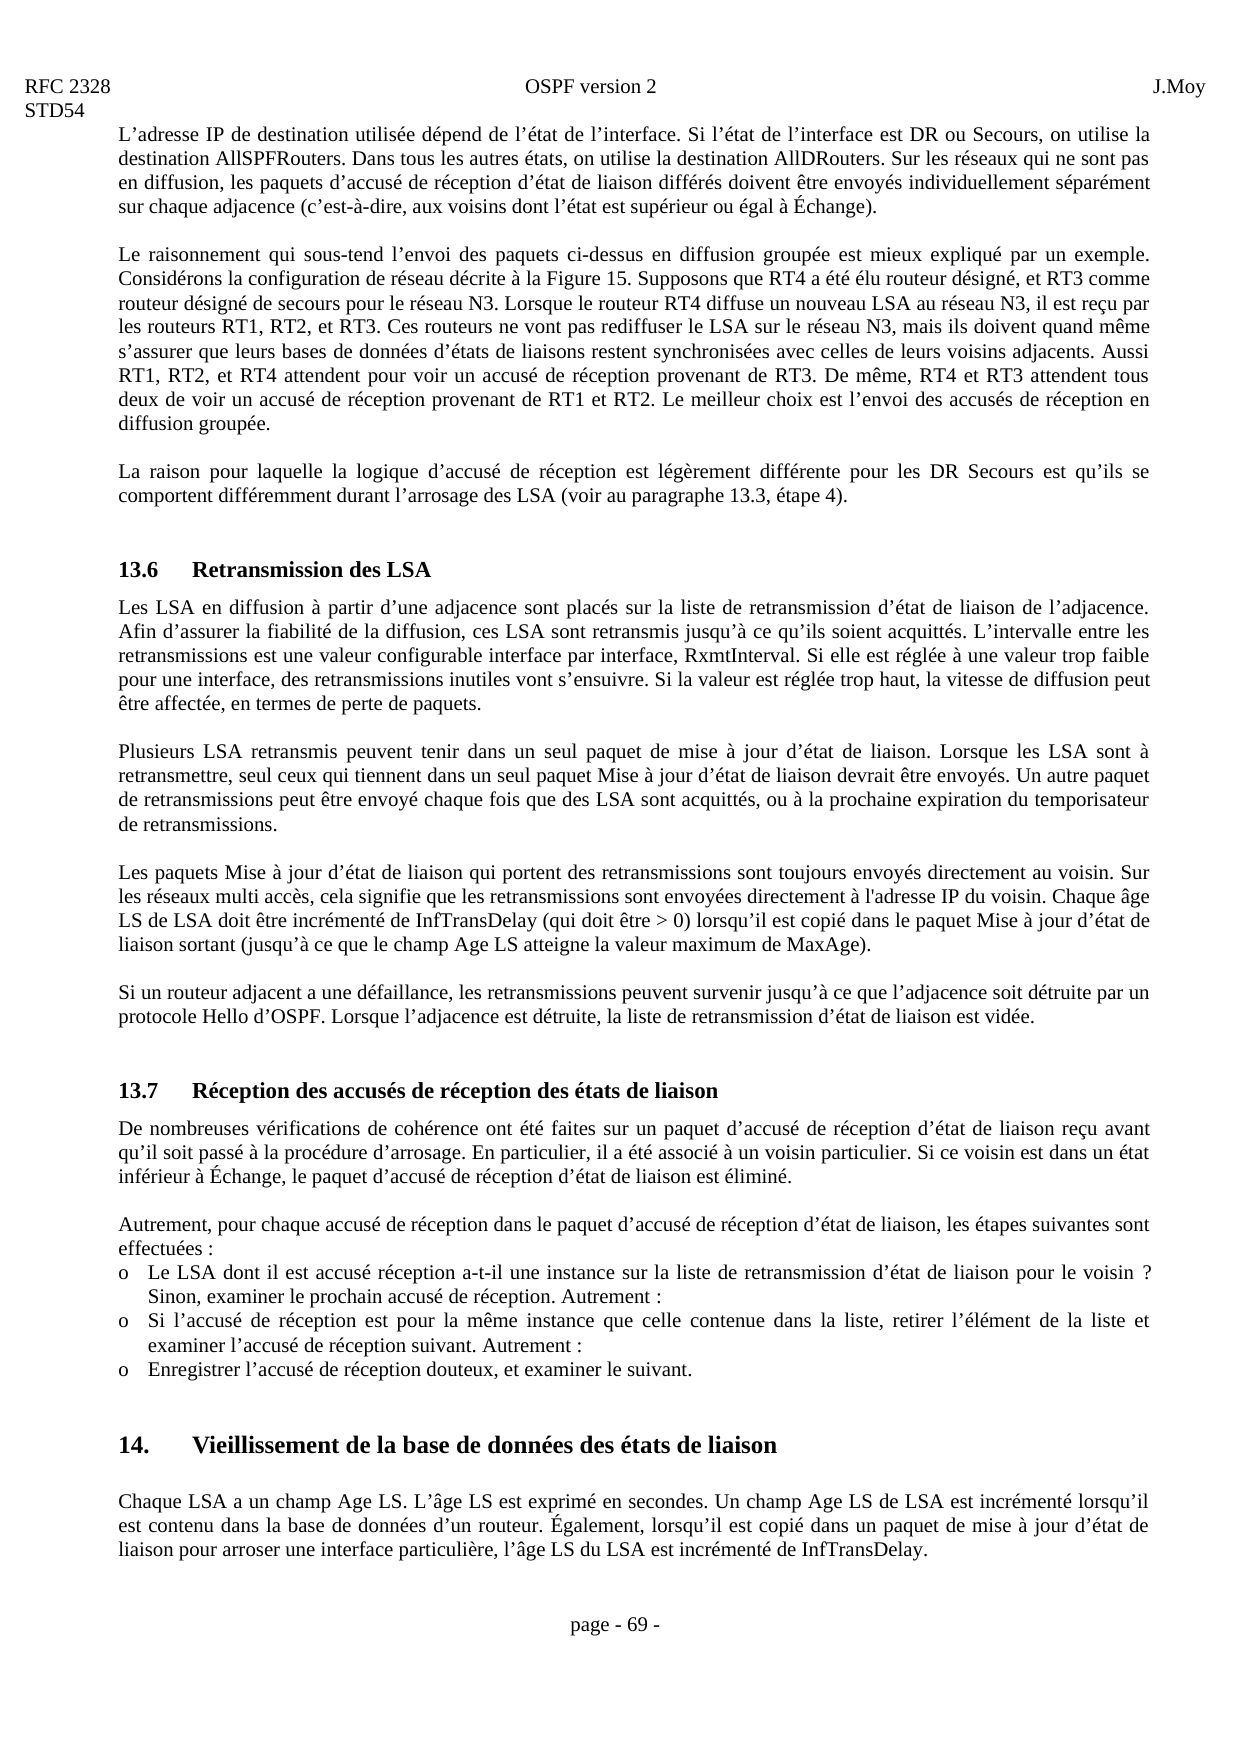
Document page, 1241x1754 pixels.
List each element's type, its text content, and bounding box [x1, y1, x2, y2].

text 13.7 Réception des accusés de réception des états de liaison [118, 1077, 1152, 1103]
text De nombreuses vérifications de cohérence ont été faites sur un paquet d’accusé de réception d’état de liaison reçu avant qu’il soit passé à la procédure d’arrosage. En particulier, il a été associé à un voisin particulier. Si ce voisin est dans un état inférieur à Échange, le paquet d’accusé de réception d’état de liaison est éliminé. [118, 1116, 1152, 1188]
text Plusieurs LSA retransmis peuvent tenir dans un seul paquet de mise à jour d’état de liaison. Lorsque les LSA sont à retransmettre, seul ceux qui tiennent dans un seul paquet Mise à jour d’état de liaison devrait être envoyés. Un autre paquet de retransmissions peut être envoyé chaque fois que des LSA sont acquittés, ou à la prochaine expiration du temporisateur de retransmissions. [118, 739, 1152, 836]
text L’adresse IP de destination utilisée dépend de l’état de l’interface. Si l’état de l’interface est DR ou Secours, on utilise la destination AllSPFRouters. Dans tous les autres états, on utilise la destination AllDRouters. Sur les réseaux qui ne sont pas en diffusion, les paquets d’accusé de réception d’état de liaison différés doivent être envoyés individuellement séparément sur chaque adjacence (c’est-à-dire, aux voisins dont l’état est supérieur ou égal à Échange). [118, 122, 1152, 218]
text o Si l’accusé de réception est pour la même instance que celle contenue dans la liste, retirer l’élément de la liste et examiner l’accusé de réception suivant. Autrement : [118, 1308, 1152, 1357]
text Les LSA en diffusion à partir d’une adjacence sont placés sur la liste de retransmission d’état de liaison de l’adjacence. Afin d’assurer la fiabilité de la diffusion, ces LSA sont retransmis jusqu’à ce qu’ils soient acquittés. L’intervalle entre les retransmissions est une valeur configurable interface par interface, RxmtInterval. Si elle est réglée à une valeur trop faible pour une interface, des retransmissions inutiles vont s’ensuivre. Si la valeur est réglée trop haut, la vitesse de diffusion peut être affectée, en termes de perte de paquets. [118, 595, 1152, 715]
text 14. Vieillissement de la base de données des états de liaison [118, 1430, 1152, 1458]
text o Le LSA dont il est accusé réception a-t-il une instance sur la liste de retransmission d’état de liaison pour le voisin ? Sinon, examiner le prochain accusé de réception. Autrement : [118, 1260, 1152, 1308]
text Le raisonnement qui sous-tend l’envoi des paquets ci-dessus en diffusion groupée est mieux expliqué par un exemple. Considérons la configuration de réseau décrite à la Figure 15. Supposons que RT4 a été élu routeur désigné, et RT3 comme routeur désigné de secours pour le réseau N3. Lorsque le routeur RT4 diffuse un nouveau LSA au réseau N3, il est reçu par les routeurs RT1, RT2, et RT3. Ces routeurs ne vont pas rediffuser le LSA sur le réseau N3, mais ils doivent quand même s’assurer que leurs bases de données d’états de liaisons restent synchronisées avec celles de leurs voisins adjacents. Aussi RT1, RT2, et RT4 attendent pour voir un accusé de réception provenant de RT3. De même, RT4 et RT3 attendent tous deux de voir un accusé de réception provenant de RT1 et RT2. Le meilleur choix est l’envoi des accusés de réception en diffusion groupée. [118, 242, 1152, 435]
text o Enregistrer l’accusé de réception douteux, et examiner le suivant. [118, 1357, 1152, 1381]
text Les paquets Mise à jour d’état de liaison qui portent des retransmissions sont toujours envoyés directement au voisin. Sur les réseaux multi accès, cela signifie que les retransmissions sont envoyées directement à l'adresse IP du voisin. Chaque âge LS de LSA doit être incrémenté de InfTransDelay (qui doit être > 0) lorsqu’il est copié dans le paquet Mise à jour d’état de liaison sortant (jusqu’à ce que le champ Age LS atteigne la valeur maximum de MaxAge). [118, 859, 1152, 956]
text Si un routeur adjacent a une défaillance, les retransmissions peuvent survenir jusqu’à ce que l’adjacence soit détruite par un protocole Hello d’OSPF. Lorsque l’adjacence est détruite, la liste de retransmission d’état de liaison est vidée. [118, 980, 1152, 1028]
text Chaque LSA a un champ Age LS. L’âge LS est exprimé en secondes. Un champ Age LS de LSA est incrémenté lorsqu’il est contenu dans la base de données d’un routeur. Également, lorsqu’il est copié dans un paquet de mise à jour d’état de liaison pour arroser une interface particulière, l’âge LS du LSA est incrémenté de InfTransDelay. [118, 1489, 1152, 1561]
text 13.6 Retransmission des LSA [118, 556, 1152, 582]
text La raison pour laquelle la logique d’accusé de réception est légèrement différente pour les DR Secours est qu’ils se comportent différemment durant l’arrosage des LSA (voir au paragraphe 13.3, étape 4). [118, 459, 1152, 507]
text Autrement, pour chaque accusé de réception dans le paquet d’accusé de réception d’état de liaison, les étapes suivantes sont effectuées : [118, 1212, 1152, 1260]
